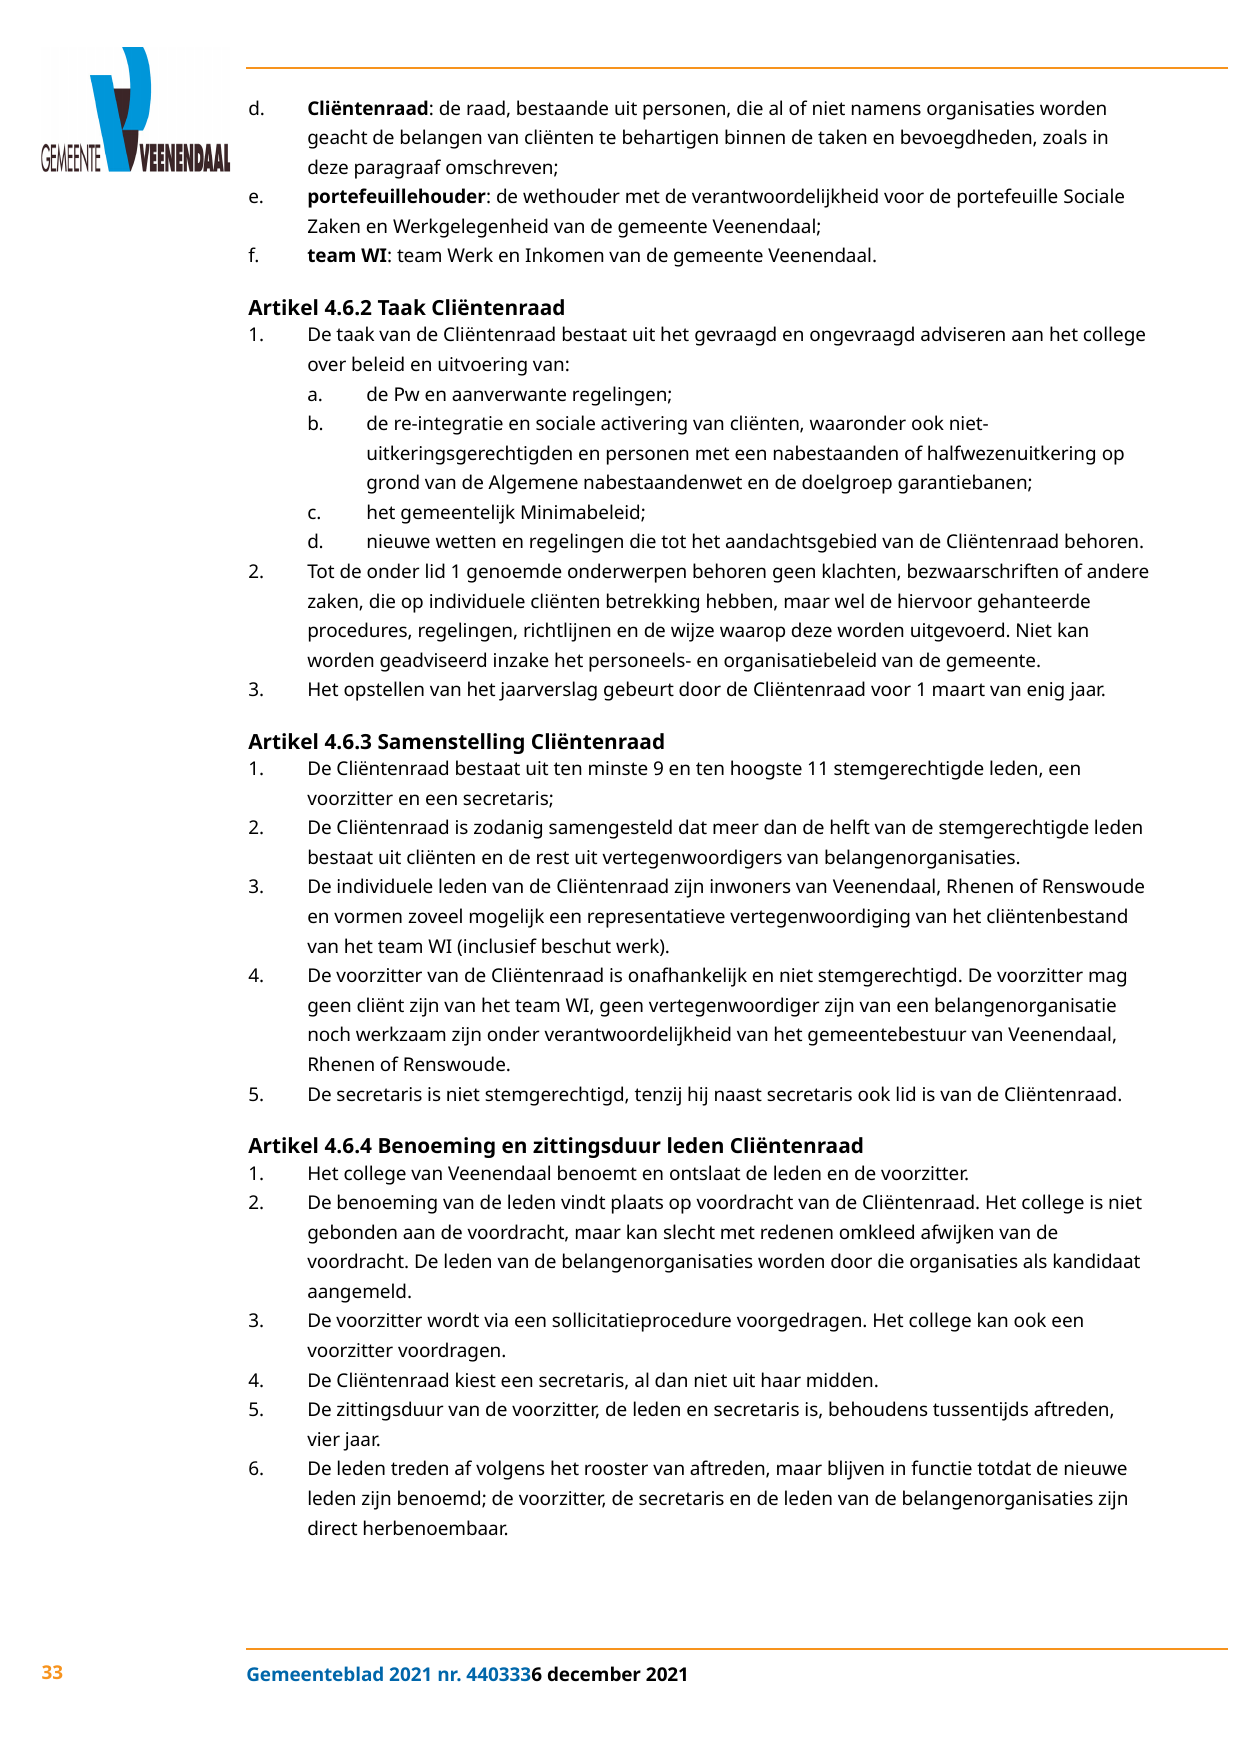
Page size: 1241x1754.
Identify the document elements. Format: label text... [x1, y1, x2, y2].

list De Cliëntenraad kiest een secretaris, al dan niet uit haar midden. [248, 1367, 1152, 1392]
picture [41, 47, 130, 172]
list Het college van Veenendaal benoemt en ontslaat de leden en de voorzitter. [248, 1160, 1152, 1185]
list De voorzitter van de Cliëntenraad is onafhankelijk en niet stemgerechtigd. De voorzitter mag geen cliënt zijn van het team WI, geen vertegenwoordiger zijn van een belangenorganisatie noch werkzaam zijn onder verantwoordelijkheid van het gemeentebestuur van Veenendaal, Rhenen of Renswoude. [248, 962, 1152, 1077]
list Cliëntenraad: de raad, bestaande uit personen, die al of niet namens organisaties worden geacht de belangen van cliënten te behartigen binnen de taken en bevoegdheden, zoals in deze paragraaf omschreven; [248, 95, 1152, 180]
list De benoeming van de leden vindt plaats op voordracht van de Cliëntenraad. Het college is niet gebonden aan de voordracht, maar kan slecht met redenen omkleed afwijken van de voordracht. De leden van de belangenorganisaties worden door die organisaties als kandidaat aangemeld. [248, 1189, 1152, 1304]
list De voorzitter wordt via een sollicitatieprocedure voorgedragen. Het college kan ook een voorzitter voordragen. [248, 1308, 1152, 1363]
list nieuwe wetten en regelingen die tot het aandachtsgebied van de Cliëntenraad behoren. [307, 529, 1152, 554]
text Artikel 4.6.2 Taak Cliëntenraad [248, 293, 1152, 322]
list De Cliëntenraad bestaat uit ten minste 9 en ten hoogste 11 stemgerechtigde leden, een voorzitter en een secretaris; [248, 755, 1152, 811]
list portefeuillehouder: de wethouder met de verantwoordelijkheid voor de portefeuille Sociale Zaken en Werkgelegenheid van de gemeente Veenendaal; [248, 183, 1152, 239]
text Artikel 4.6.4 Benoeming en zittingsduur leden Cliëntenraad [248, 1131, 1152, 1160]
list Het opstellen van het jaarverslag gebeurt door de Cliëntenraad voor 1 maart van enig jaar. [248, 677, 1152, 702]
list De taak van de Cliëntenraad bestaat uit het gevraagd en ongevraagd adviseren aan het college over beleid en uitvoering van: [248, 322, 1152, 377]
list De leden treden af volgens het rooster van aftreden, maar blijven in functie totdat de nieuwe leden zijn benoemd; de voorzitter, de secretaris en de leden van de belangenorganisaties zijn direct herbenoembaar. [248, 1456, 1152, 1540]
picture [123, 47, 231, 172]
text Artikel 4.6.3 Samenstelling Cliëntenraad [248, 727, 1152, 755]
list het gemeentelijk Minimabeleid; [307, 499, 1152, 525]
list De zittingsduur van de voorzitter, de leden en secretaris is, behoudens tussentijds aftreden, vier jaar. [248, 1396, 1152, 1452]
list Tot de onder lid 1 genoemde onderwerpen behoren geen klachten, bezwaarschriften of andere zaken, die op individuele cliënten betrekking hebben, maar wel de hiervoor gehanteerde procedures, regelingen, richtlijnen en de wijze waarop deze worden uitgevoerd. Niet kan worden geadviseerd inzake het personeels- en organisatiebeleid van de gemeente. [248, 558, 1152, 673]
list De Cliëntenraad is zodanig samengesteld dat meer dan de helft van de stemgerechtigde leden bestaat uit cliënten en de rest uit vertegenwoordigers van belangenorganisaties. [248, 814, 1152, 870]
list De individuele leden van de Cliëntenraad zijn inwoners van Veenendaal, Rhenen of Renswoude en vormen zoveel mogelijk een representatieve vertegenwoordiging van het cliëntenbestand van het team WI (inclusief beschut werk). [248, 874, 1152, 959]
list De secretaris is niet stemgerechtigd, tenzij hij naast secretaris ook lid is van de Cliëntenraad. [248, 1081, 1152, 1107]
list de re-integratie en sociale activering van cliënten, waaronder ook niet-uitkeringsgerechtigden en personen met een nabestaanden of halfwezenuitkering op grond van de Algemene nabestaandenwet en de doelgroep garantiebanen; [307, 410, 1152, 495]
list de Pw en aanverwante regelingen; [307, 381, 1152, 406]
list team WI: team Werk en Inkomen van de gemeente Veenendaal. [248, 243, 1152, 268]
